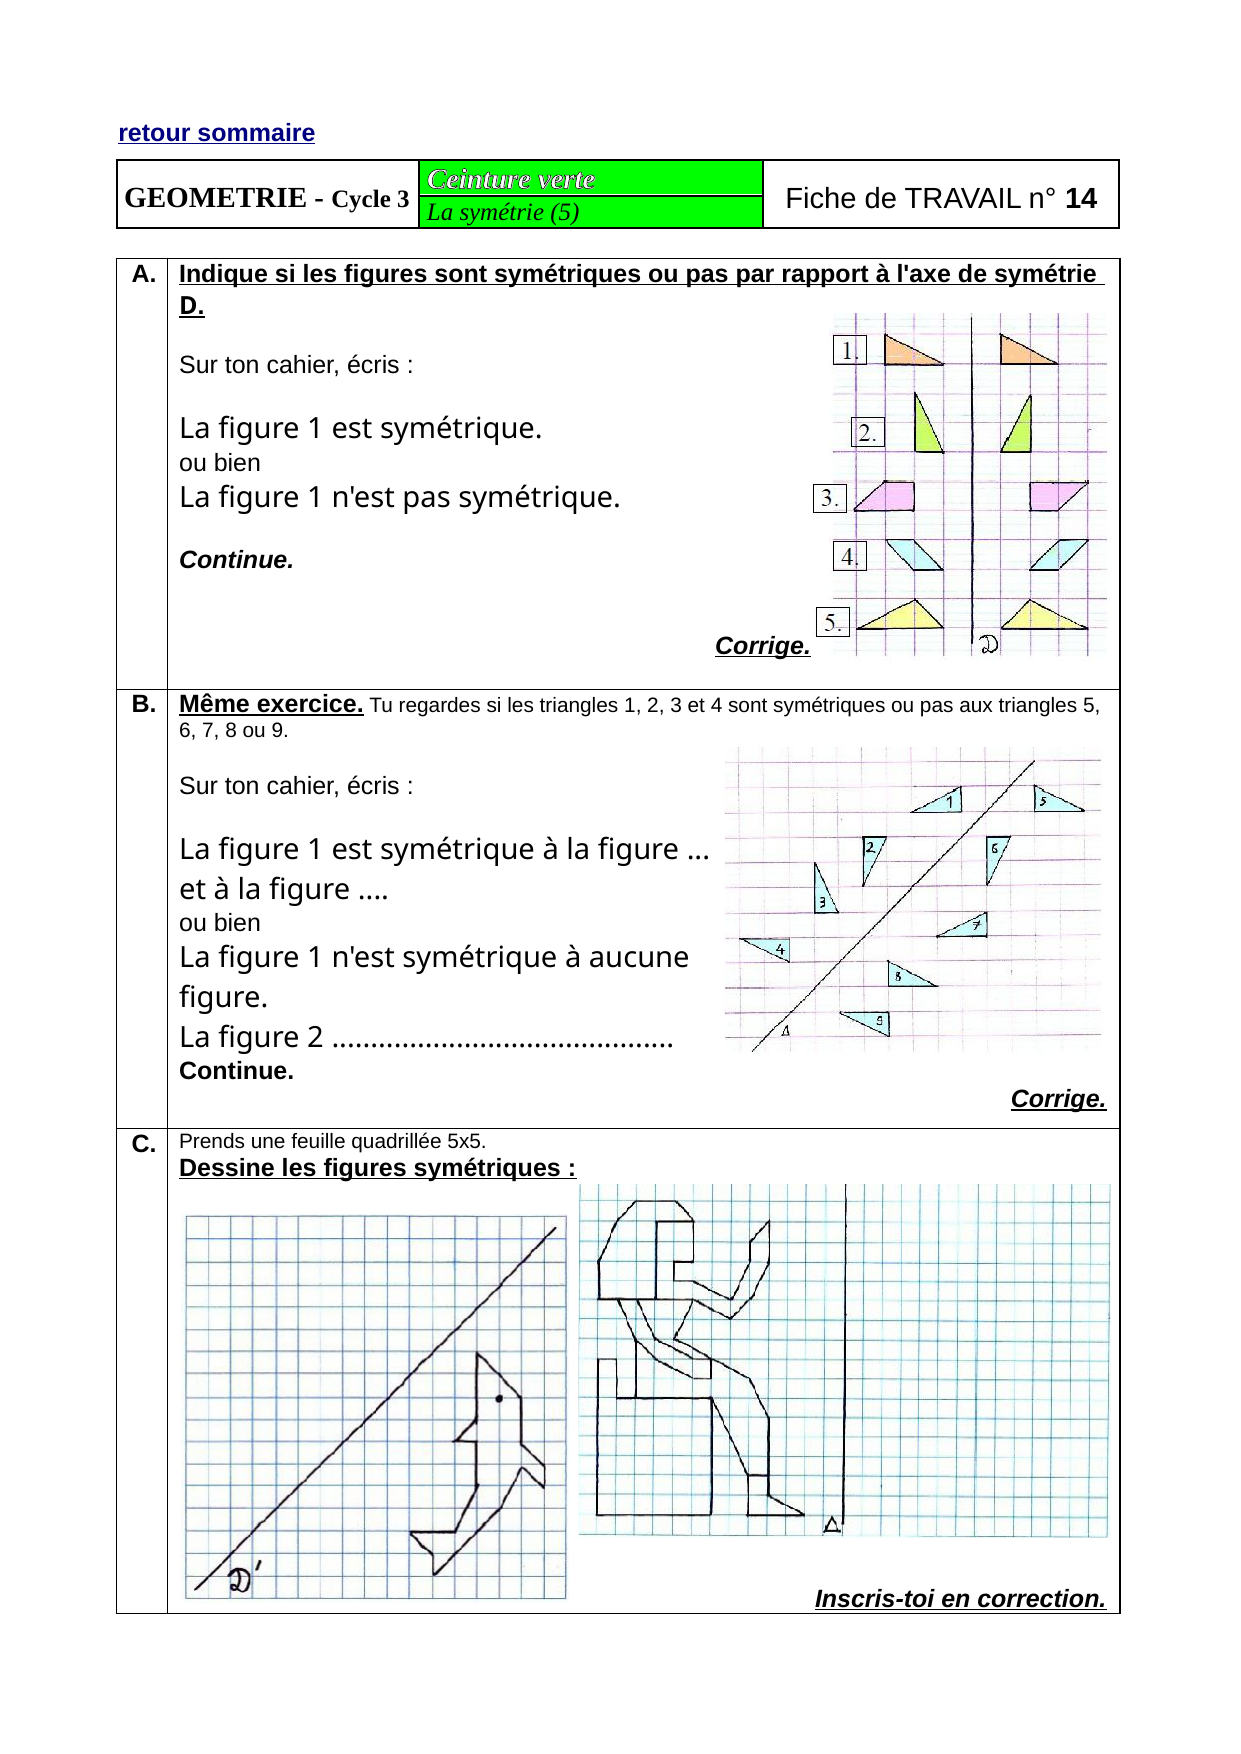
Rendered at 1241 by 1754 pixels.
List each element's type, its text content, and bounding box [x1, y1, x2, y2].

table_header Ceinture verte [420, 161, 762, 194]
table_cell La symétrie (5) [420, 197, 762, 227]
table_cell Prends une feuille quadrillée 5x5. Dessine les figures symétriques : Inscris-toi en correction. [168, 1129, 1119, 1612]
picture [813, 313, 1111, 661]
table_header GEOMETRIE - Cycle 3 [118, 161, 418, 227]
table_header Fiche de TRAVAIL n° 14 [764, 161, 1118, 227]
table_cell Même exercice. Tu regardes si les triangles 1, 2, 3 et 4 sont symétriques ou pas aux triangles 5, 6, 7, 8 ou 9. Sur ton cahier, écris : La figure 1 est symétrique à la figure ... et à la figure .... ou bien La figure 1 n'est symétrique à aucune figure. La figure 2 ............................................ Continue. Corrige. [168, 690, 1119, 1127]
table_cell B. [117, 690, 167, 1127]
picture [180, 1214, 570, 1603]
table_cell C. [117, 1129, 167, 1612]
table_header A. [117, 259, 167, 688]
text retour sommaire [118, 118, 1122, 147]
table_header Indique si les figures sont symétriques ou pas par rapport à l'axe de symétrie D. Sur ton cahier, écris : La figure 1 est symétrique. ou bien La figure 1 n'est pas symétrique. Continue. Corrige. [168, 259, 1119, 688]
picture [578, 1184, 1111, 1538]
picture [724, 747, 1104, 1056]
